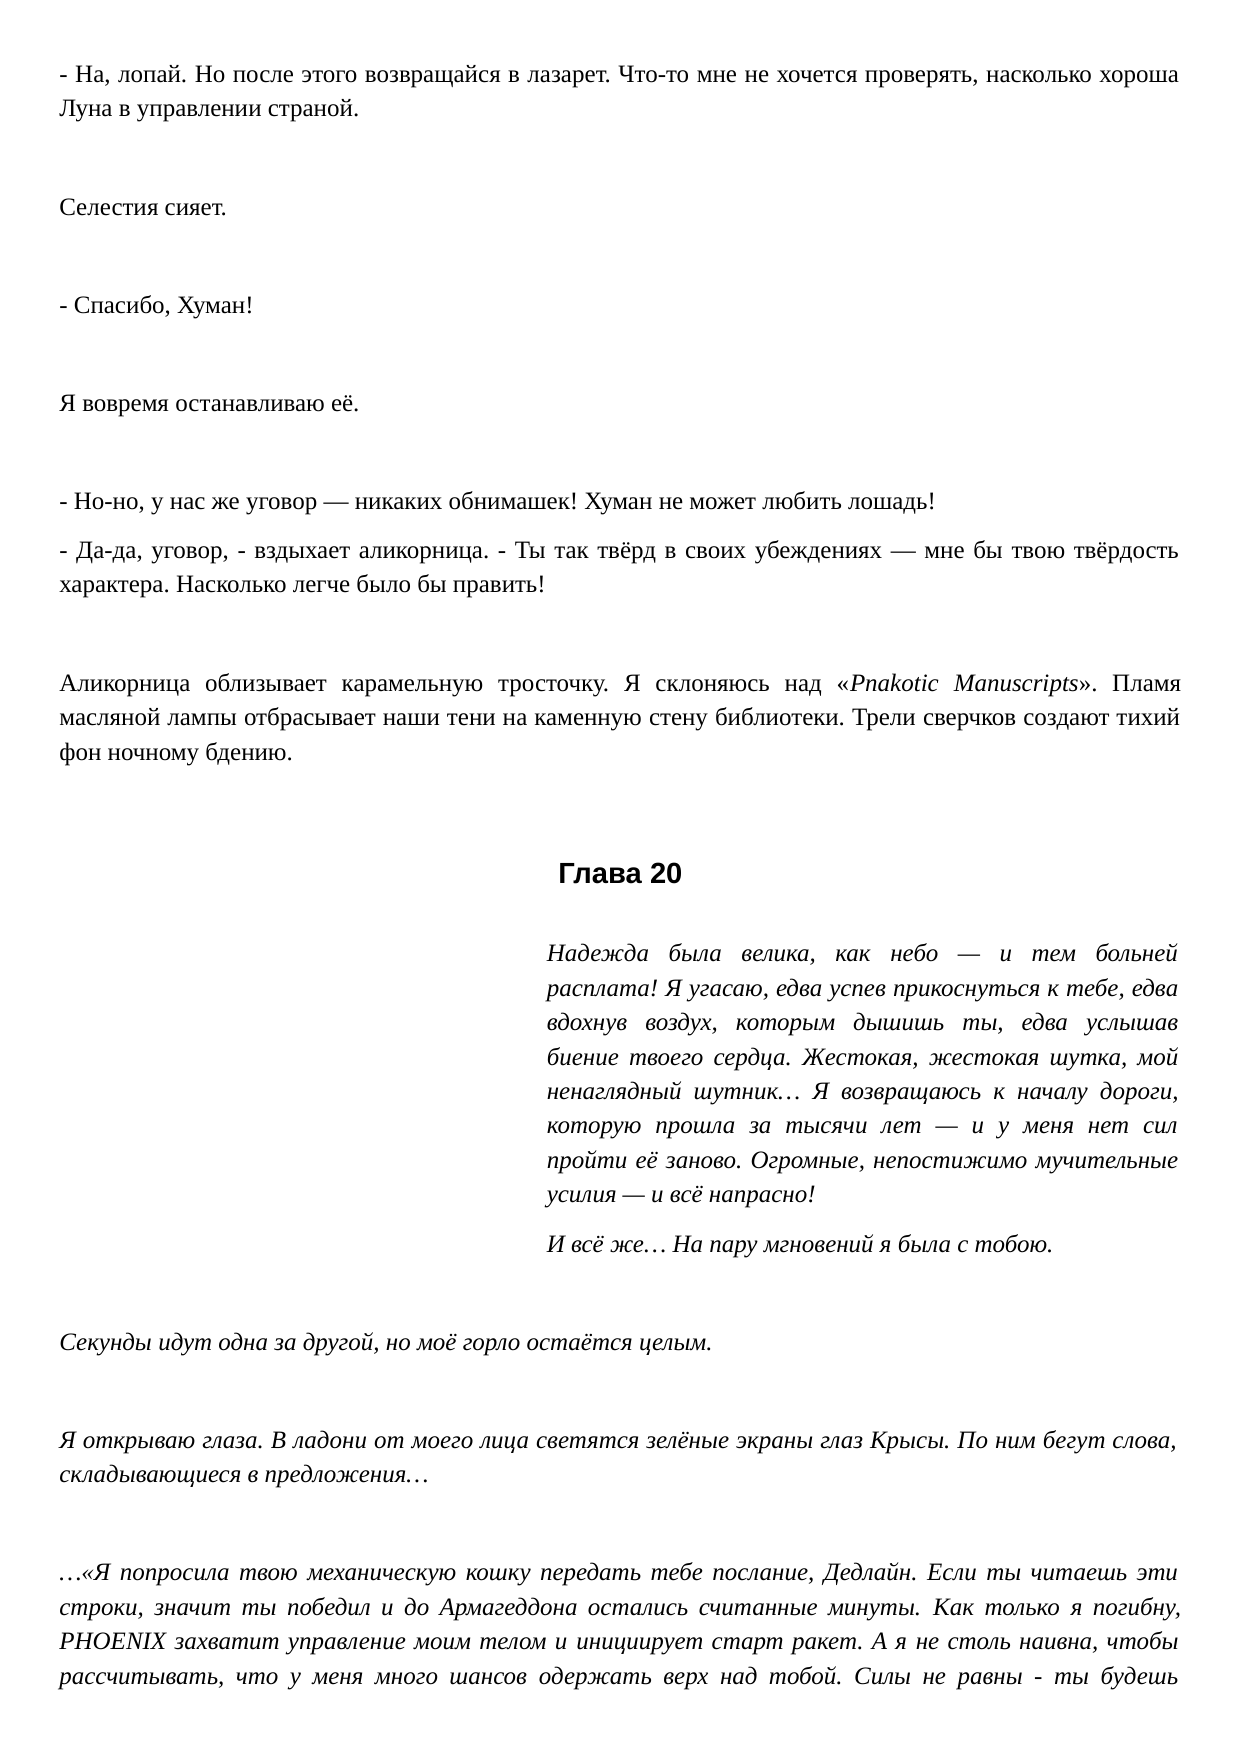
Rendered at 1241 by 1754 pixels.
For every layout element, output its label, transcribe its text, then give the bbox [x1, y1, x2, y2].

text Я открываю глаза. В ладони от моего лица светятся зелёные экраны глаз Крысы. По ним бегут слова, складывающиеся в предложения… [59, 1425, 1181, 1488]
text - Но-но, у нас же уговор — никаких обнимашек! Хуман не может любить лошадь! [59, 486, 1181, 515]
text И всё же… На пару мгновений я была с тобою. [547, 1229, 1181, 1257]
text - Спасибо, Хуман! [59, 290, 1181, 318]
subtitle Глава 20 [59, 856, 1181, 889]
text Надежда была велика, как небо — и тем больней расплата! Я угасаю, едва успев прикоснуться к тебе, едва вдохнув воздух, которым дышишь ты, едва услышав биение твоего сердца. Жестокая, жестокая шутка, мой ненаглядный шутник… Я возвращаюсь к началу дороги, которую прошла за тысячи лет — и у меня нет сил пройти её заново. Огромные, непостижимо мучительные усилия — и всё напрасно! [547, 938, 1181, 1208]
text Селестия сияет. [59, 192, 1181, 220]
text Секунды идут одна за другой, но моё горло остаётся целым. [59, 1327, 1181, 1356]
text …«Я попросила твою механическую кошку передать тебе послание, Дедлайн. Если ты читаешь эти строки, значит ты победил и до Армагеддона остались считанные минуты. Как только я погибну, PHOENIX захватит управление моим телом и инициирует старт ракет. А я не столь наивна, чтобы рассчитывать, что у меня много шансов одержать верх над тобой. Силы не равны - ты будешь [59, 1557, 1181, 1690]
text Я вовремя останавливаю её. [59, 388, 1181, 417]
text - Да-да, уговор, - вздыхает аликорница. - Ты так твёрд в своих убеждениях — мне бы твою твёрдость характера. Насколько легче было бы править! [59, 535, 1181, 598]
text - На, лопай. Но после этого возвращайся в лазарет. Что-то мне не хочется проверять, насколько хороша Луна в управлении страной. [59, 59, 1181, 122]
text Аликорница облизывает карамельную тросточку. Я склоняюсь над «Pnakotic Manuscripts». Пламя масляной лампы отбрасывает наши тени на каменную стену библиотеки. Трели сверчков создают тихий фон ночному бдению. [59, 668, 1181, 765]
